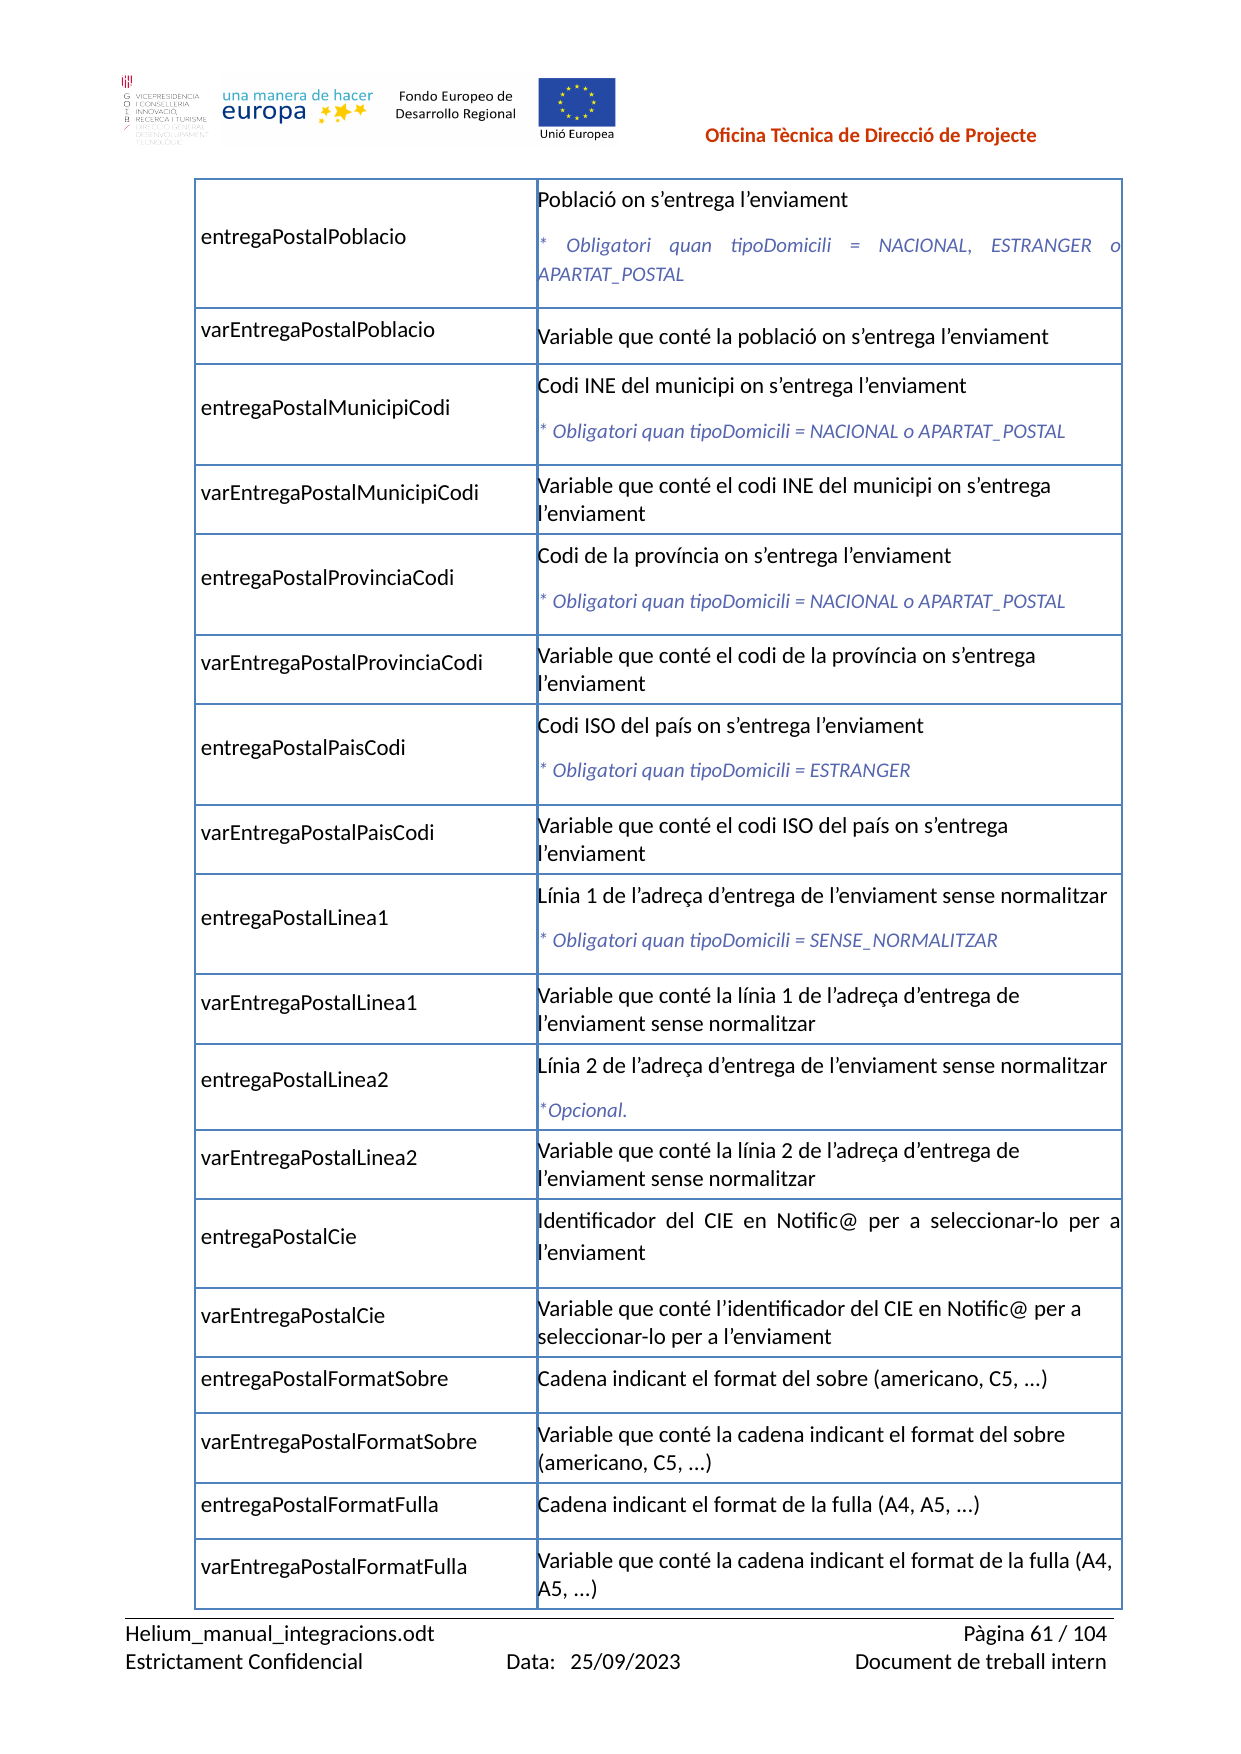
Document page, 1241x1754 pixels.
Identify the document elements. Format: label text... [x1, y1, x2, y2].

table_cell Variable que conté el codi de la província on s’entrega l’enviament [539, 636, 1121, 703]
table_cell varEntregaPostalFormatFulla [196, 1540, 536, 1608]
table_cell Codi ISO del país on s’entrega l’enviament * Obligatori quan tipoDomicili = ESTRANGER [539, 705, 1121, 803]
table_cell varEntregaPostalMunicipiCodi [196, 466, 536, 533]
table_cell Codi INE del municipi on s’entrega l’enviament * Obligatori quan tipoDomicili = NACIONAL o APARTAT_POSTAL [539, 365, 1121, 464]
table_cell Variable que conté la cadena indicant el format de la fulla (A4, A5, ...) [539, 1540, 1121, 1608]
picture [118, 73, 213, 147]
table_cell Línia 2 de l’adreça d’entrega de l’enviament sense normalitzar *Opcional. [539, 1045, 1121, 1129]
table_cell varEntregaPostalPaisCodi [196, 806, 536, 873]
table_cell entregaPostalFormatFulla [196, 1484, 536, 1538]
table_cell entregaPostalPoblacio [196, 180, 536, 307]
table_cell Població on s’entrega l’enviament * Obligatori quan tipoDomicili = NACIONAL, ESTRANGER o APARTAT_POSTAL [539, 180, 1121, 307]
table_cell varEntregaPostalProvinciaCodi [196, 636, 536, 703]
table_cell Variable que conté la línia 2 de l’adreça d’entrega de l’enviament sense normalitzar [539, 1131, 1121, 1198]
table_cell Variable que conté la línia 1 de l’adreça d’entrega de l’enviament sense normalitzar [539, 975, 1121, 1043]
table_cell entregaPostalPaisCodi [196, 705, 536, 803]
table_cell Identificador del CIE en Notific@ per a seleccionar-lo per a l’enviament [539, 1200, 1121, 1287]
table_cell entregaPostalLinea2 [196, 1045, 536, 1129]
table_cell entregaPostalLinea1 [196, 875, 536, 973]
table_cell varEntregaPostalCie [196, 1289, 536, 1356]
table_cell Codi de la província on s’entrega l’enviament * Obligatori quan tipoDomicili = NACIONAL o APARTAT_POSTAL [539, 535, 1121, 633]
table_cell Variable que conté l’identificador del CIE en Notific@ per a seleccionar-lo per a l’enviament [539, 1289, 1121, 1356]
table_cell entregaPostalMunicipiCodi [196, 365, 536, 464]
table_cell Cadena indicant el format del sobre (americano, C5, ...) [539, 1358, 1121, 1412]
table_cell Cadena indicant el format de la fulla (A4, A5, ...) [539, 1484, 1121, 1538]
table_cell varEntregaPostalLinea2 [196, 1131, 536, 1198]
table_cell entregaPostalFormatSobre [196, 1358, 536, 1412]
table_cell Variable que conté el codi INE del municipi on s’entrega l’enviament [539, 466, 1121, 533]
table_cell Variable que conté el codi ISO del país on s’entrega l’enviament [539, 806, 1121, 873]
table_cell Línia 1 de l’adreça d’entrega de l’enviament sense normalitzar * Obligatori quan tipoDomicili = SENSE_NORMALITZAR [539, 875, 1121, 973]
table_cell Variable que conté la cadena indicant el format del sobre (americano, C5, ...) [539, 1414, 1121, 1482]
table_cell varEntregaPostalPoblacio [196, 309, 536, 363]
table_cell varEntregaPostalLinea1 [196, 975, 536, 1043]
table_cell entregaPostalProvinciaCodi [196, 535, 536, 633]
table_cell Variable que conté la població on s’entrega l’enviament [539, 309, 1121, 363]
picture [219, 73, 621, 147]
table_cell varEntregaPostalFormatSobre [196, 1414, 536, 1482]
table_cell entregaPostalCie [196, 1200, 536, 1287]
